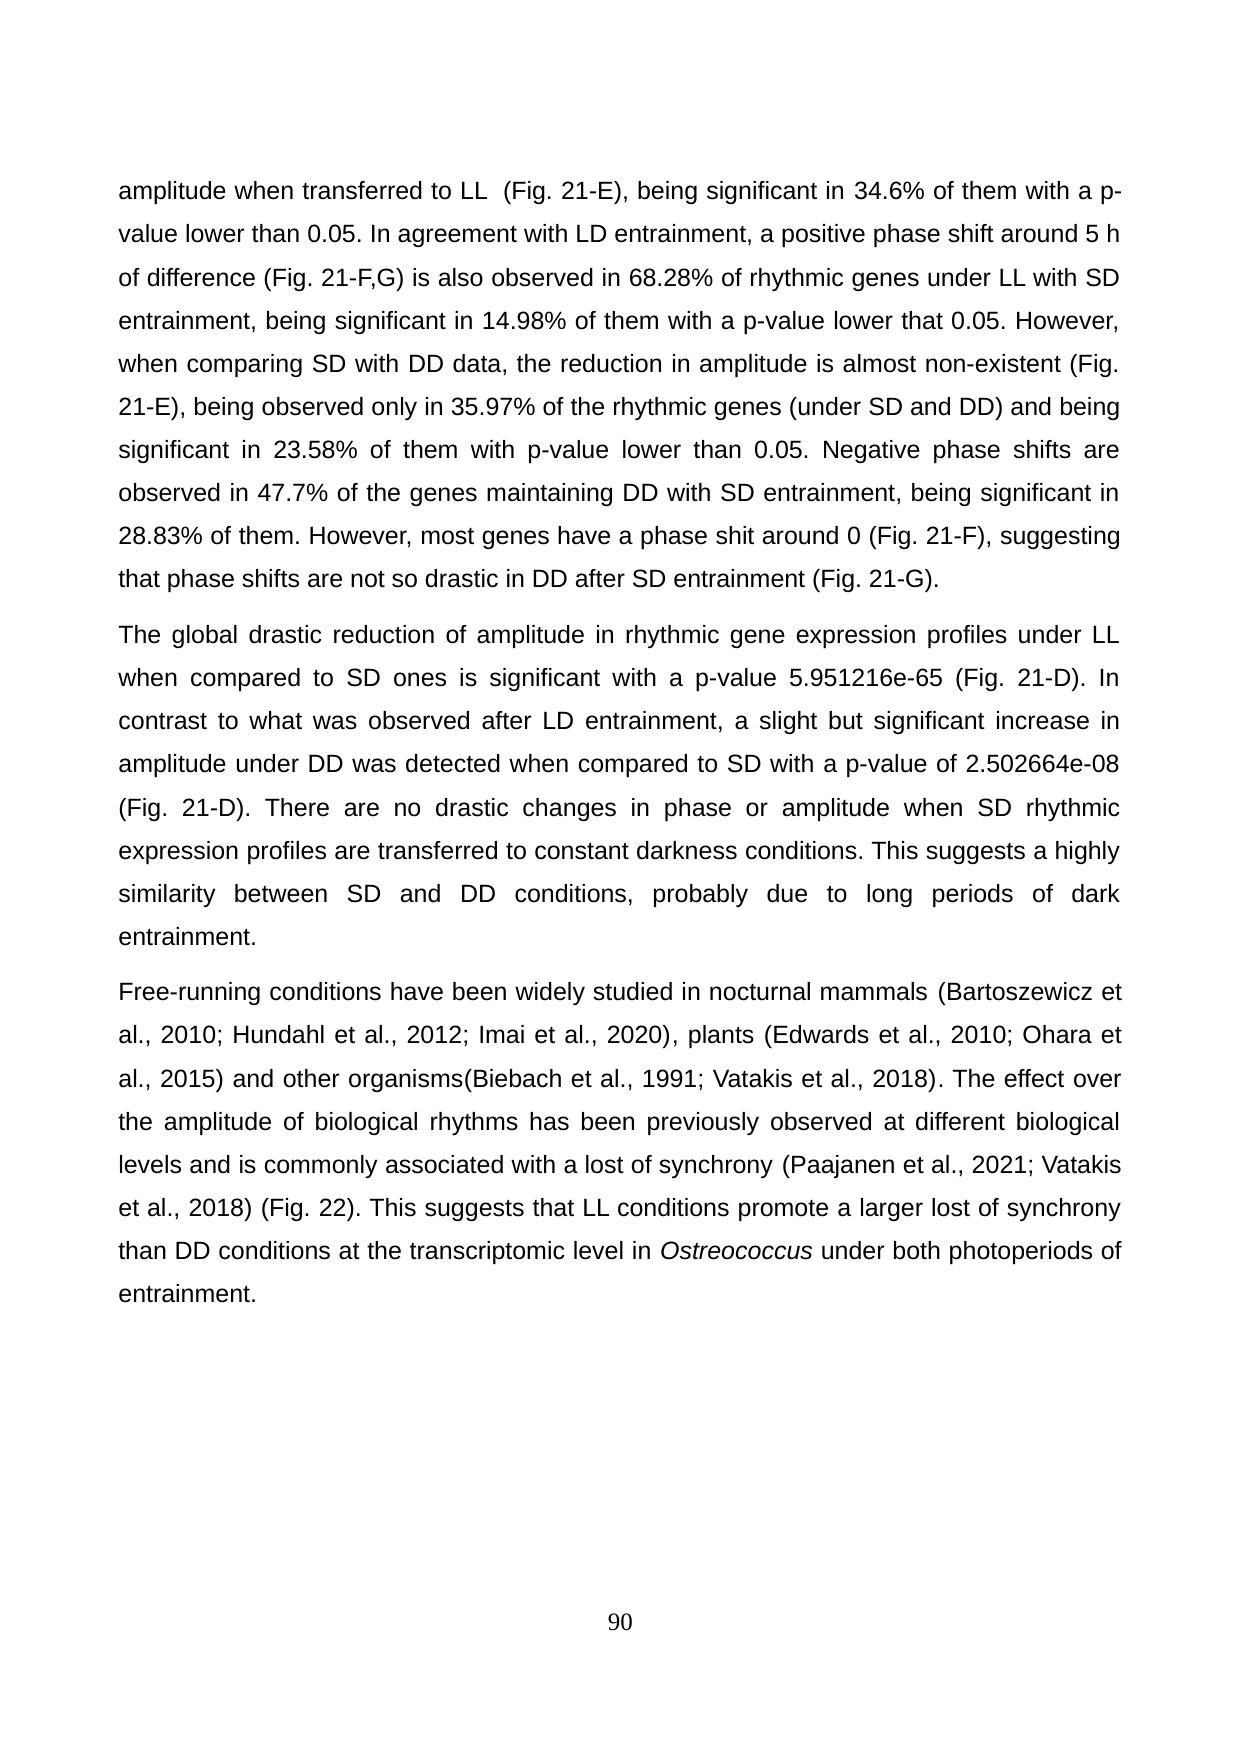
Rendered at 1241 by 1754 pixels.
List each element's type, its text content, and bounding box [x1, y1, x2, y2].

text Free-running conditions have been widely studied in nocturnal mammals (Bartoszewicz et al., 2010; Hundahl et al., 2012; Imai et al., 2020)⁠, plants (Edwards et al., 2010; Ohara et al., 2015)⁠ and other organisms(Biebach et al., 1991; Vatakis et al., 2018)⁠. The effect over the amplitude of biological rhythms has been previously observed at different biological levels and is commonly associated with a lost of synchrony (Paajanen et al., 2021; Vatakis et al., 2018)⁠ (Fig. 22). This suggests that LL conditions promote a larger lost of synchrony than DD conditions at the transcriptomic level in Ostreococcus under both photoperiods of entrainment. [118, 977, 1122, 1308]
text amplitude when transferred to LL (Fig. 21-E), being significant in 34.6% of them with a p-value lower than 0.05. In agreement with LD entrainment, a positive phase shift around 5 h of difference (Fig. 21-F,G) is also observed in 68.28% of rhythmic genes under LL with SD entrainment, being significant in 14.98% of them with a p-value lower that 0.05. However, when comparing SD with DD data, the reduction in amplitude is almost non-existent (Fig. 21-E), being observed only in 35.97% of the rhythmic genes (under SD and DD) and being significant in 23.58% of them with p-value lower than 0.05. Negative phase shifts are observed in 47.7% of the genes maintaining DD with SD entrainment, being significant in 28.83% of them. However, most genes have a phase shit around 0 (Fig. 21-F), suggesting that phase shifts are not so drastic in DD after SD entrainment (Fig. 21-G). [118, 176, 1122, 593]
text The global drastic reduction of amplitude in rhythmic gene expression profiles under LL when compared to SD ones is significant with a p-value 5.951216e-65 (Fig. 21-D). In contrast to what was observed after LD entrainment, a slight but significant increase in amplitude under DD was detected when compared to SD with a p-value of 2.502664e-08 (Fig. 21-D). There are no drastic changes in phase or amplitude when SD rhythmic expression profiles are transferred to constant darkness conditions. This suggests a highly similarity between SD and DD conditions, probably due to long periods of dark entrainment. [118, 620, 1122, 951]
